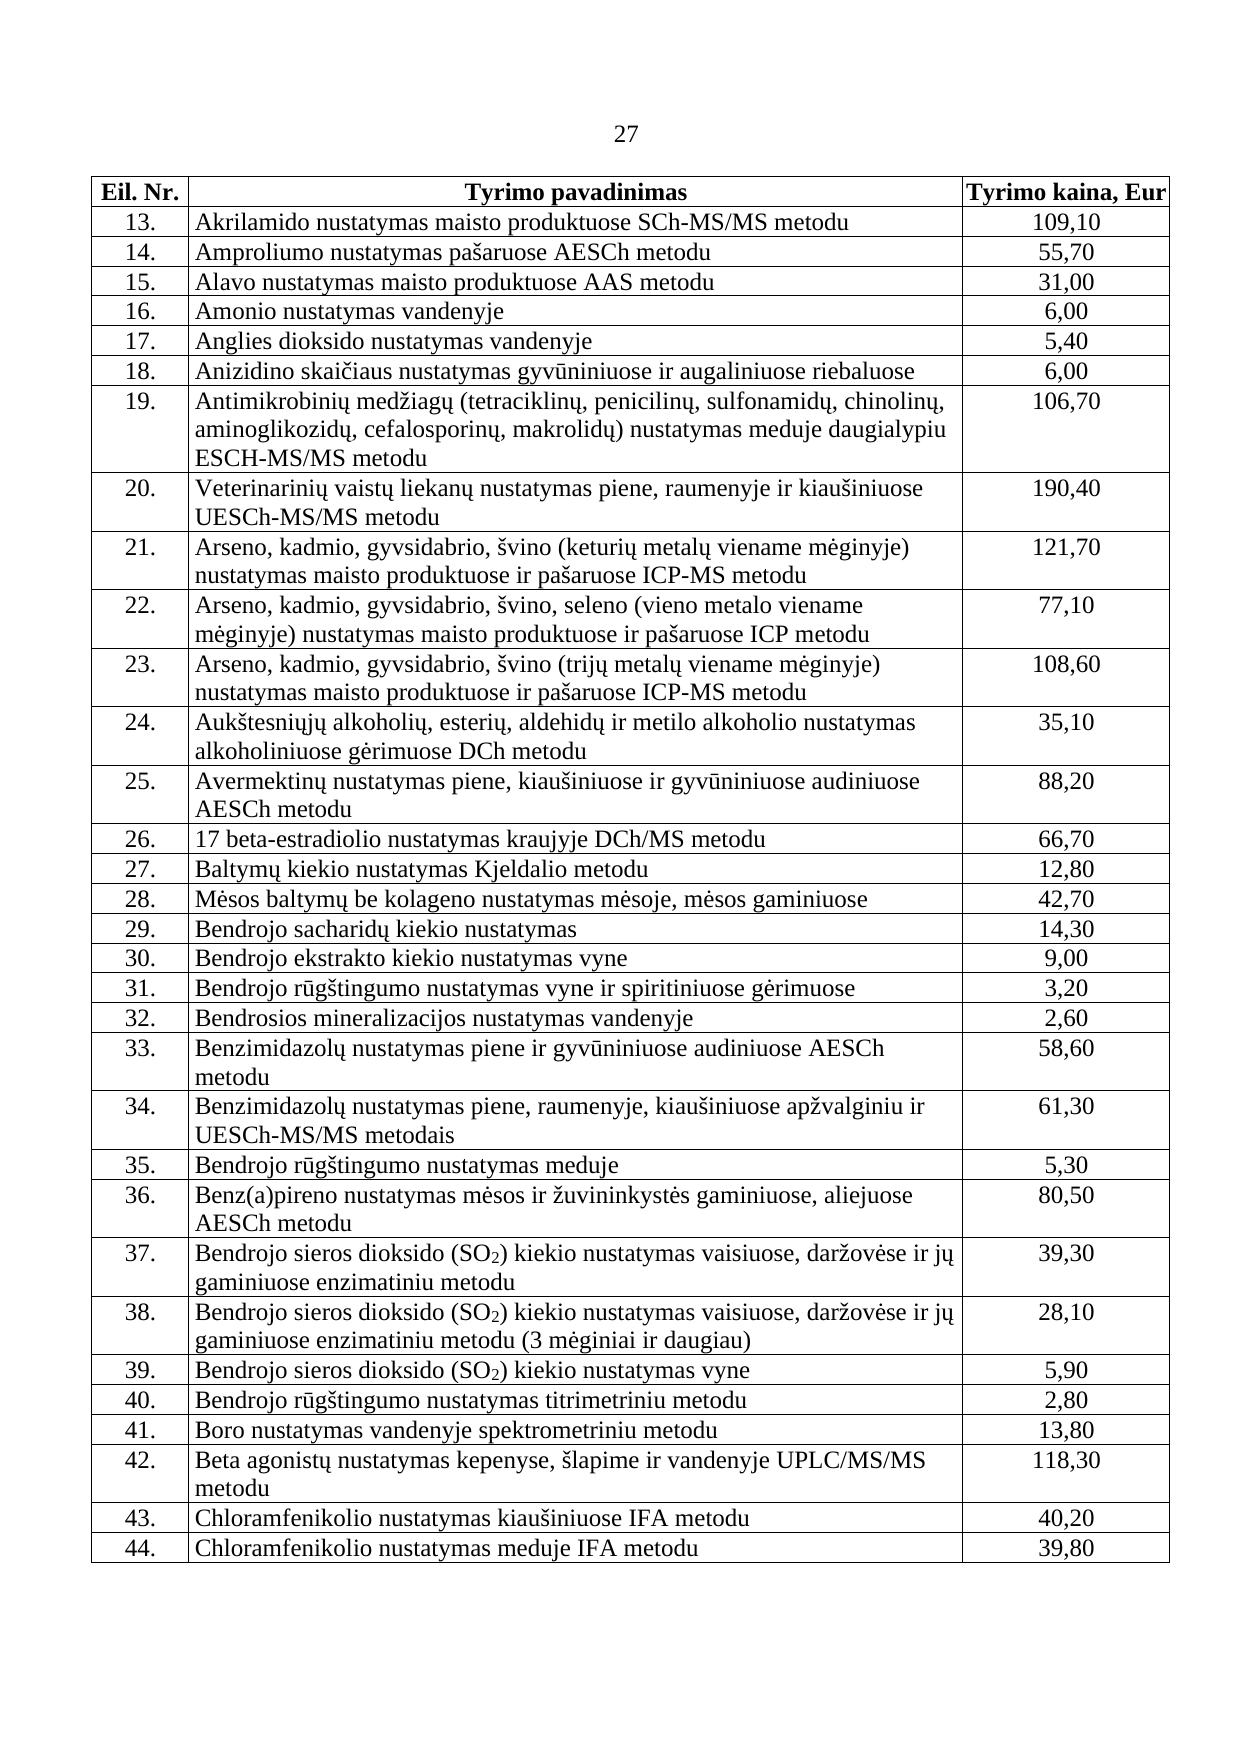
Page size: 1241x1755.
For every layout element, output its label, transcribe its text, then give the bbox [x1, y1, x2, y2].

table_cell Bendrojo sieros dioksido (SO2) kiekio nustatymas vaisiuose, daržovėse ir jų gaminiuose enzimatiniu metodu [189, 1238, 962, 1296]
table_cell Bendrojo rūgštingumo nustatymas vyne ir spiritiniuose gėrimuose [189, 973, 962, 1002]
table_cell Akrilamido nustatymas maisto produktuose SCh-MS/MS metodu [189, 207, 962, 236]
table_cell 39,80 [963, 1533, 1169, 1562]
table_cell 80,50 [963, 1180, 1169, 1237]
table_cell 3,20 [963, 973, 1169, 1002]
table_cell 20. [92, 473, 188, 531]
table_header Tyrimo kaina, Eur [963, 177, 1169, 206]
table_cell 35. [92, 1150, 188, 1179]
table_cell Amproliumo nustatymas pašaruose AESCh metodu [189, 237, 962, 266]
table_cell 55,70 [963, 237, 1169, 266]
table_cell 6,00 [963, 356, 1169, 385]
table_cell 30. [92, 944, 188, 972]
table_cell 106,70 [963, 386, 1169, 472]
table_cell Arseno, kadmio, gyvsidabrio, švino (trijų metalų viename mėginyje) nustatymas maisto produktuose ir pašaruose ICP-MS metodu [189, 649, 962, 706]
table_cell 6,00 [963, 296, 1169, 325]
table_cell 42. [92, 1445, 188, 1502]
table_cell Benzimidazolų nustatymas piene, raumenyje, kiaušiniuose apžvalginiu ir UESCh-MS/MS metodais [189, 1091, 962, 1149]
table_cell Anizidino skaičiaus nustatymas gyvūniniuose ir augaliniuose riebaluose [189, 356, 962, 385]
table_cell 108,60 [963, 649, 1169, 706]
table_cell 14,30 [963, 914, 1169, 942]
table_cell 44. [92, 1533, 188, 1562]
table_cell 88,20 [963, 766, 1169, 823]
table_cell 32. [92, 1003, 188, 1032]
table_cell 22. [92, 590, 188, 648]
table_cell Amonio nustatymas vandenyje [189, 296, 962, 325]
table_cell 34. [92, 1091, 188, 1149]
table_cell 39,30 [963, 1238, 1169, 1296]
table_cell 33. [92, 1033, 188, 1090]
table_cell 118,30 [963, 1445, 1169, 1502]
table_cell 27. [92, 854, 188, 883]
table_cell 31,00 [963, 267, 1169, 295]
table_cell Boro nustatymas vandenyje spektrometriniu metodu [189, 1415, 962, 1444]
table_cell 37. [92, 1238, 188, 1296]
table_cell Chloramfenikolio nustatymas meduje IFA metodu [189, 1533, 962, 1562]
table_cell 9,00 [963, 944, 1169, 972]
table_cell 5,90 [963, 1355, 1169, 1384]
table_cell 26. [92, 824, 188, 853]
table_cell 25. [92, 766, 188, 823]
table_cell 38. [92, 1297, 188, 1354]
table_cell 23. [92, 649, 188, 706]
table_cell 28,10 [963, 1297, 1169, 1354]
table_cell Arseno, kadmio, gyvsidabrio, švino, seleno (vieno metalo viename mėginyje) nustatymas maisto produktuose ir pašaruose ICP metodu [189, 590, 962, 648]
table_cell 109,10 [963, 207, 1169, 236]
table_cell 77,10 [963, 590, 1169, 648]
table_cell 12,80 [963, 854, 1169, 883]
table_cell 29. [92, 914, 188, 942]
table_cell 15. [92, 267, 188, 295]
table_cell Benz(a)pireno nustatymas mėsos ir žuvininkystės gaminiuose, aliejuose AESCh metodu [189, 1180, 962, 1237]
table_cell 58,60 [963, 1033, 1169, 1090]
table_cell Beta agonistų nustatymas kepenyse, šlapime ir vandenyje UPLC/MS/MS metodu [189, 1445, 962, 1502]
table_cell 19. [92, 386, 188, 472]
table_cell 13. [92, 207, 188, 236]
table_cell 17. [92, 326, 188, 355]
table_cell 190,40 [963, 473, 1169, 531]
table_cell Mėsos baltymų be kolageno nustatymas mėsoje, mėsos gaminiuose [189, 884, 962, 913]
table_cell 35,10 [963, 707, 1169, 765]
table_cell 121,70 [963, 532, 1169, 589]
table_cell Bendrojo sacharidų kiekio nustatymas [189, 914, 962, 942]
table_cell 2,80 [963, 1385, 1169, 1414]
table_cell 28. [92, 884, 188, 913]
table_cell 18. [92, 356, 188, 385]
table_cell 14. [92, 237, 188, 266]
table_cell 66,70 [963, 824, 1169, 853]
table_cell Baltymų kiekio nustatymas Kjeldalio metodu [189, 854, 962, 883]
table_cell 40. [92, 1385, 188, 1414]
table_cell Chloramfenikolio nustatymas kiaušiniuose IFA metodu [189, 1503, 962, 1532]
table_cell Veterinarinių vaistų liekanų nustatymas piene, raumenyje ir kiaušiniuose UESCh-MS/MS metodu [189, 473, 962, 531]
table_cell Anglies dioksido nustatymas vandenyje [189, 326, 962, 355]
table_cell 2,60 [963, 1003, 1169, 1032]
table_cell 43. [92, 1503, 188, 1532]
table_cell 36. [92, 1180, 188, 1237]
table_cell 5,30 [963, 1150, 1169, 1179]
table_cell Benzimidazolų nustatymas piene ir gyvūniniuose audiniuose AESCh metodu [189, 1033, 962, 1090]
table_cell 21. [92, 532, 188, 589]
table_cell 39. [92, 1355, 188, 1384]
table_cell 17 beta-estradiolio nustatymas kraujyje DCh/MS metodu [189, 824, 962, 853]
table_cell 61,30 [963, 1091, 1169, 1149]
table_cell 42,70 [963, 884, 1169, 913]
table_cell 24. [92, 707, 188, 765]
table_cell Bendrojo rūgštingumo nustatymas titrimetriniu metodu [189, 1385, 962, 1414]
table_cell Aukštesniųjų alkoholių, esterių, aldehidų ir metilo alkoholio nustatymas alkoholiniuose gėrimuose DCh metodu [189, 707, 962, 765]
table_cell Bendrojo rūgštingumo nustatymas meduje [189, 1150, 962, 1179]
table_cell 40,20 [963, 1503, 1169, 1532]
table_header Tyrimo pavadinimas [189, 177, 962, 206]
table_cell Bendrosios mineralizacijos nustatymas vandenyje [189, 1003, 962, 1032]
table_cell 13,80 [963, 1415, 1169, 1444]
table_cell Avermektinų nustatymas piene, kiaušiniuose ir gyvūniniuose audiniuose AESCh metodu [189, 766, 962, 823]
table_cell 41. [92, 1415, 188, 1444]
table_cell 5,40 [963, 326, 1169, 355]
table_cell Bendrojo ekstrakto kiekio nustatymas vyne [189, 944, 962, 972]
table_cell Antimikrobinių medžiagų (tetraciklinų, penicilinų, sulfonamidų, chinolinų, aminoglikozidų, cefalosporinų, makrolidų) nustatymas meduje daugialypiu ESCH-MS/MS metodu [189, 386, 962, 472]
table_header Eil. Nr. [92, 177, 188, 206]
table_cell Arseno, kadmio, gyvsidabrio, švino (keturių metalų viename mėginyje) nustatymas maisto produktuose ir pašaruose ICP-MS metodu [189, 532, 962, 589]
table_cell 31. [92, 973, 188, 1002]
table_cell 16. [92, 296, 188, 325]
table_cell Bendrojo sieros dioksido (SO2) kiekio nustatymas vaisiuose, daržovėse ir jų gaminiuose enzimatiniu metodu (3 mėginiai ir daugiau) [189, 1297, 962, 1354]
table_cell Alavo nustatymas maisto produktuose AAS metodu [189, 267, 962, 295]
table_cell Bendrojo sieros dioksido (SO2) kiekio nustatymas vyne [189, 1355, 962, 1384]
